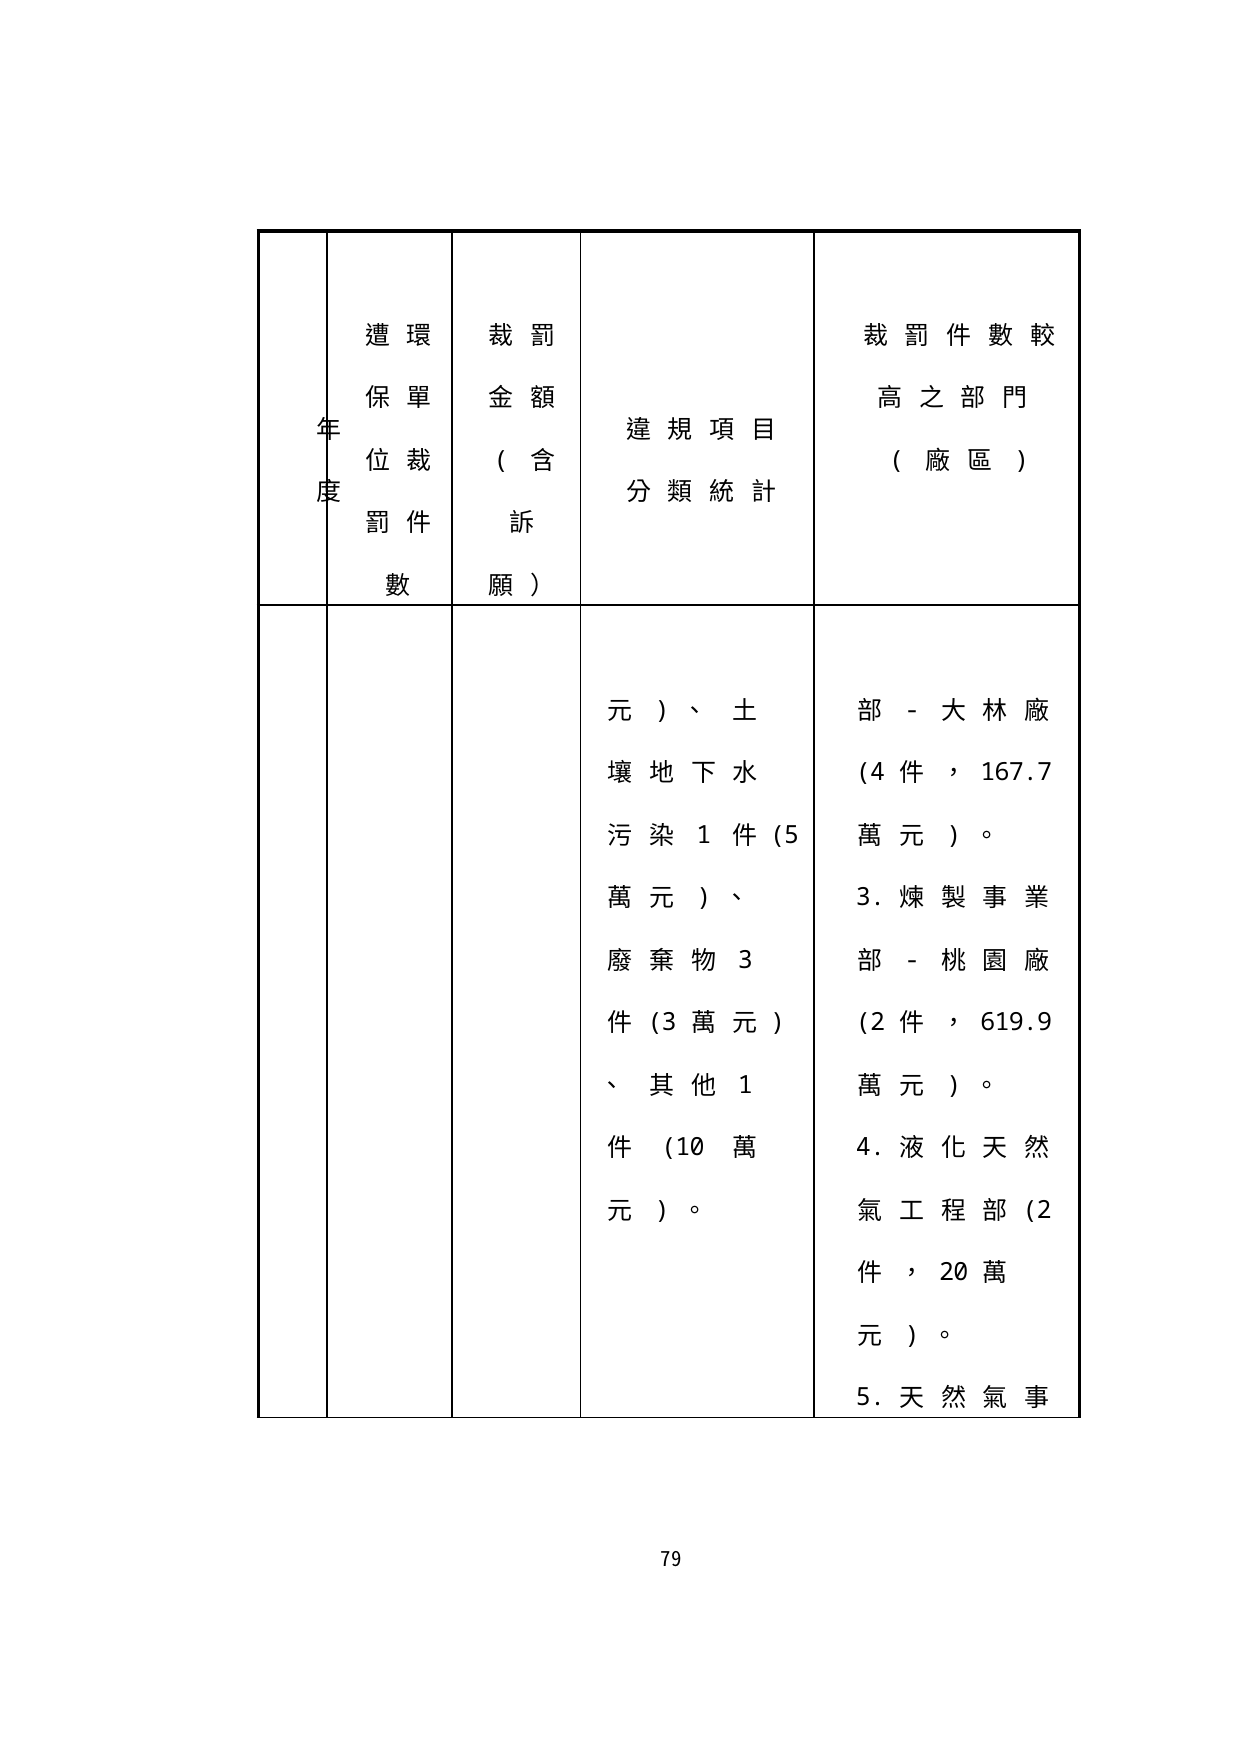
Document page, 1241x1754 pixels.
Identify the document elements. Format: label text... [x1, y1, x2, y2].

table_header 年度 [260, 233, 326, 604]
table_header 裁罰件數較高之部門(廠區) [815, 233, 1078, 604]
table_cell [328, 606, 451, 1417]
table_header 裁罰金額 (含訴願） [453, 233, 580, 604]
table_cell 元)、土壤地下水污染1件(5萬元)、廢棄物3件(3萬元) 、其他1件(10萬元)。 [581, 606, 813, 1417]
table_cell 部-大林廠(4件，167.7萬元)。 3.煉製事業部-桃園廠(2件，619.9萬元)。 4.液化天然氣工程部(2件，20萬元)。 5.天然氣事 [815, 606, 1078, 1417]
table_cell [453, 606, 580, 1417]
table_header 違規項目分類統計 [581, 233, 813, 604]
table_header 遭環保單位裁罰件數 [328, 233, 451, 604]
table_cell 111 [260, 606, 326, 1417]
